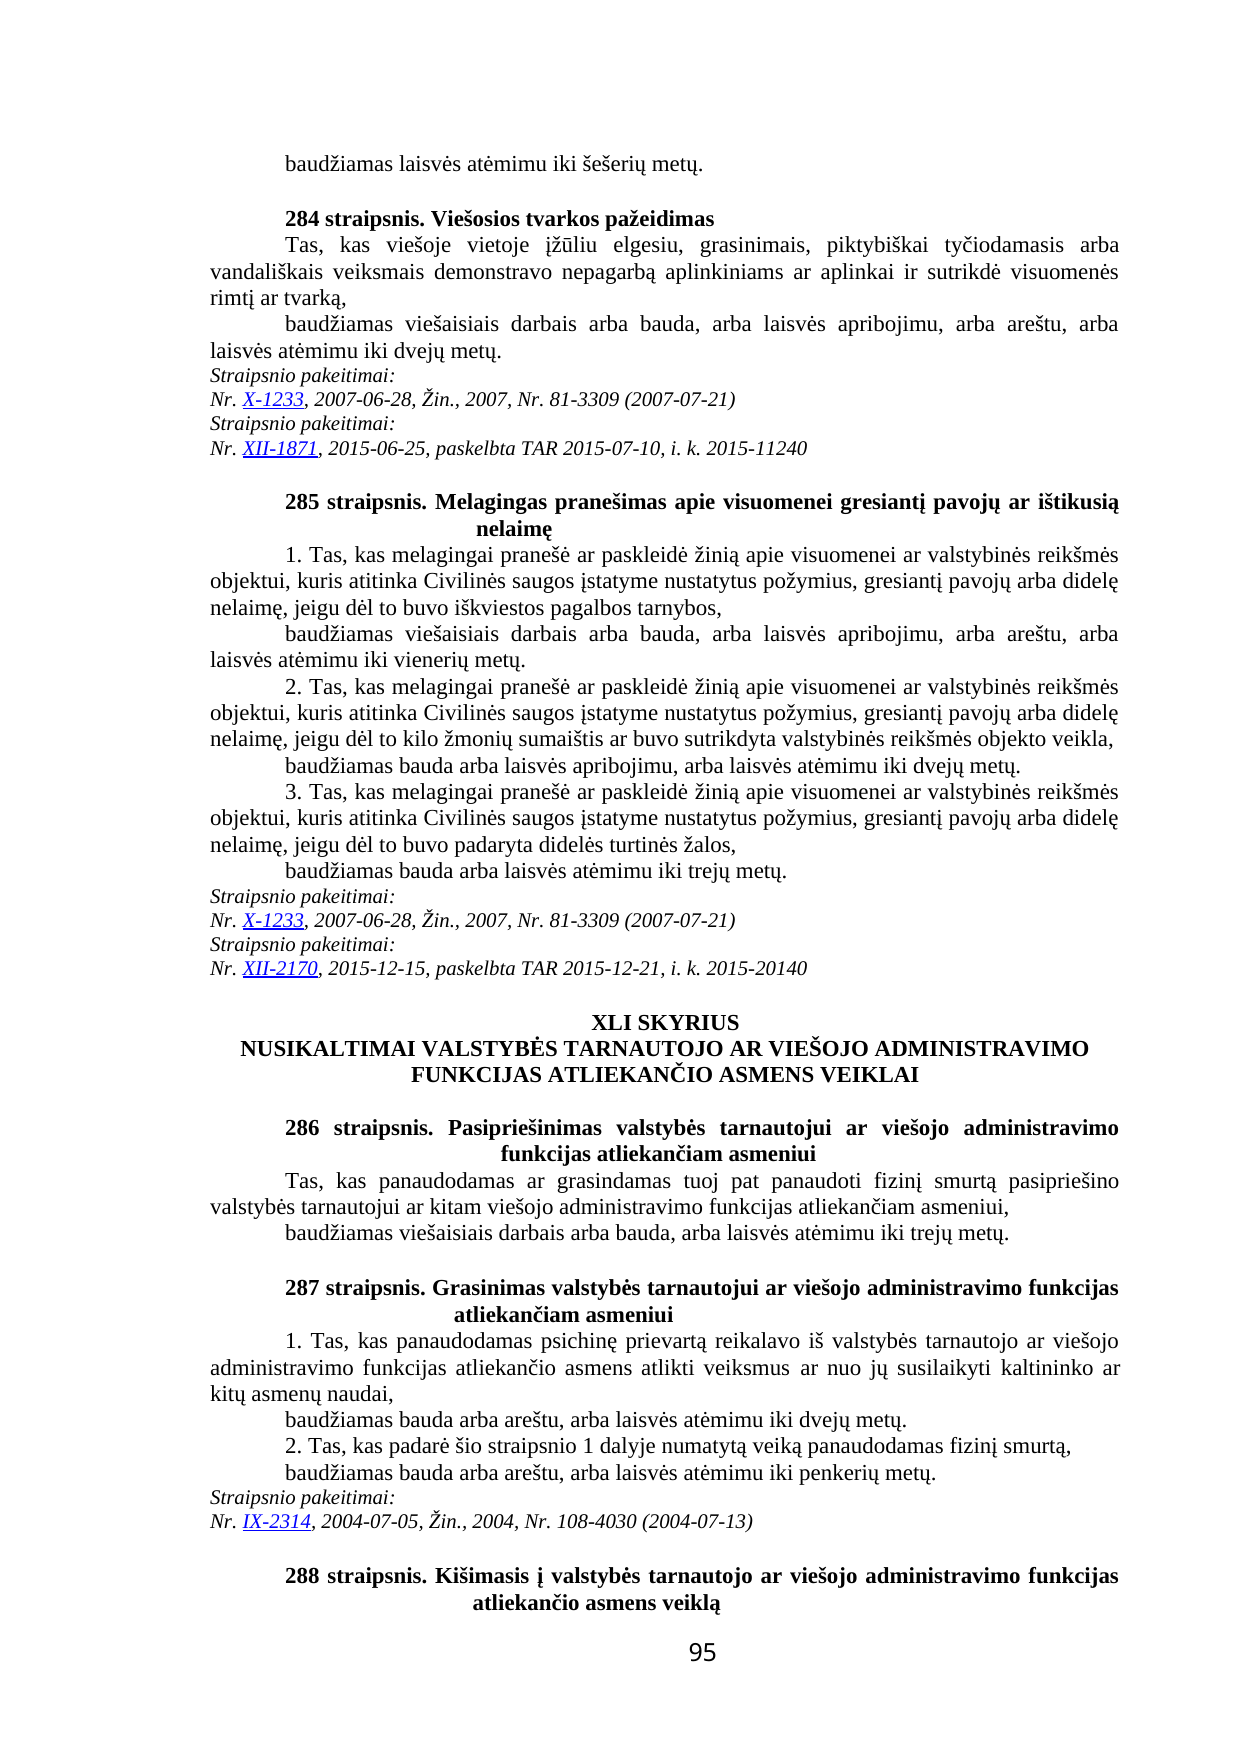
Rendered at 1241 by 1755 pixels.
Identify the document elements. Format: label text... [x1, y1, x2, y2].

text baudžiamas bauda arba laisvės apribojimu, arba laisvės atėmimu iki dvejų metų. [210, 752, 1120, 778]
text Straipsnio pakeitimai: [210, 1485, 1120, 1509]
text Tas, kas panaudodamas ar grasindamas tuoj pat panaudoti fizinį smurtą pasipriešino valstybės tarnautojui ar kitam viešojo administravimo funkcijas atliekančiam asmeniui, [210, 1167, 1120, 1219]
text XLI SKYRIUS [210, 1008, 1120, 1035]
text baudžiamas bauda arba laisvės atėmimu iki trejų metų. [210, 857, 1120, 883]
text 1. Tas, kas panaudodamas psichinę prievartą reikalavo iš valstybės tarnautojo ar viešojo administravimo funkcijas atliekančio asmens atlikti veiksmus ar nuo jų susilaikyti kaltininko ar kitų asmenų naudai, [210, 1327, 1120, 1406]
text Straipsnio pakeitimai: [210, 411, 1120, 435]
text NUSIKALTIMAI VALSTYBĖS TARNAUTOJO AR VIEŠOJO ADMINISTRAVIMO FUNKCIJAS ATLIEKANČIO ASMENS VEIKLAI [210, 1035, 1120, 1088]
text baudžiamas bauda arba areštu, arba laisvės atėmimu iki penkerių metų. [210, 1459, 1120, 1485]
text 284 straipsnis. Viešosios tvarkos pažeidimas [210, 205, 1120, 231]
text Straipsnio pakeitimai: [210, 363, 1120, 387]
text baudžiamas viešaisiais darbais arba bauda, arba laisvės atėmimu iki trejų metų. [210, 1219, 1120, 1246]
text Tas, kas viešoje vietoje įžūliu elgesiu, grasinimais, piktybiškai tyčiodamasis arba vandališkais veiksmais demonstravo nepagarbą aplinkiniams ar aplinkai ir sutrikdė visuomenės rimtį ar tvarką, [210, 231, 1120, 311]
text Nr. X-1233, 2007-06-28, Žin., 2007, Nr. 81-3309 (2007-07-21) [210, 387, 1120, 411]
text 288 straipsnis. Kišimasis į valstybės tarnautojo ar viešojo administravimo funkcijas atliekančio asmens veiklą [285, 1562, 1120, 1615]
text 2. Tas, kas melagingai pranešė ar paskleidė žinią apie visuomenei ar valstybinės reikšmės objektui, kuris atitinka Civilinės saugos įstatyme nustatytus požymius, gresiantį pavojų arba didelę nelaimę, jeigu dėl to kilo žmonių sumaištis ar buvo sutrikdyta valstybinės reikšmės objekto veikla, [210, 673, 1120, 752]
text 3. Tas, kas melagingai pranešė ar paskleidė žinią apie visuomenei ar valstybinės reikšmės objektui, kuris atitinka Civilinės saugos įstatyme nustatytus požymius, gresiantį pavojų arba didelę nelaimę, jeigu dėl to buvo padaryta didelės turtinės žalos, [210, 778, 1120, 857]
text Straipsnio pakeitimai: [210, 932, 1120, 956]
text baudžiamas laisvės atėmimu iki šešerių metų. [210, 150, 1120, 176]
text baudžiamas viešaisiais darbais arba bauda, arba laisvės apribojimu, arba areštu, arba laisvės atėmimu iki dvejų metų. [210, 311, 1120, 363]
text 1. Tas, kas melagingai pranešė ar paskleidė žinią apie visuomenei ar valstybinės reikšmės objektui, kuris atitinka Civilinės saugos įstatyme nustatytus požymius, gresiantį pavojų arba didelę nelaimę, jeigu dėl to buvo iškviestos pagalbos tarnybos, [210, 541, 1120, 620]
text 2. Tas, kas padarė šio straipsnio 1 dalyje numatytą veiką panaudodamas fizinį smurtą, [210, 1433, 1120, 1459]
text Nr. X-1233, 2007-06-28, Žin., 2007, Nr. 81-3309 (2007-07-21) [210, 908, 1120, 932]
text 285 straipsnis. Melagingas pranešimas apie visuomenei gresiantį pavojų ar ištikusią nelaimę [285, 488, 1120, 541]
text Nr. IX-2314, 2004-07-05, Žin., 2004, Nr. 108-4030 (2004-07-13) [210, 1509, 1120, 1533]
text 287 straipsnis. Grasinimas valstybės tarnautojui ar viešojo administravimo funkcijas atliekančiam asmeniui [285, 1274, 1120, 1327]
text baudžiamas bauda arba areštu, arba laisvės atėmimu iki dvejų metų. [210, 1406, 1120, 1433]
text Nr. XII-1871, 2015-06-25, paskelbta TAR 2015-07-10, i. k. 2015-11240 [210, 435, 1120, 459]
text 286 straipsnis. Pasipriešinimas valstybės tarnautojui ar viešojo administravimo funkcijas atliekančiam asmeniui [285, 1114, 1120, 1167]
text Straipsnio pakeitimai: [210, 883, 1120, 908]
text baudžiamas viešaisiais darbais arba bauda, arba laisvės apribojimu, arba areštu, arba laisvės atėmimu iki vienerių metų. [210, 620, 1120, 673]
text Nr. XII-2170, 2015-12-15, paskelbta TAR 2015-12-21, i. k. 2015-20140 [210, 956, 1120, 980]
